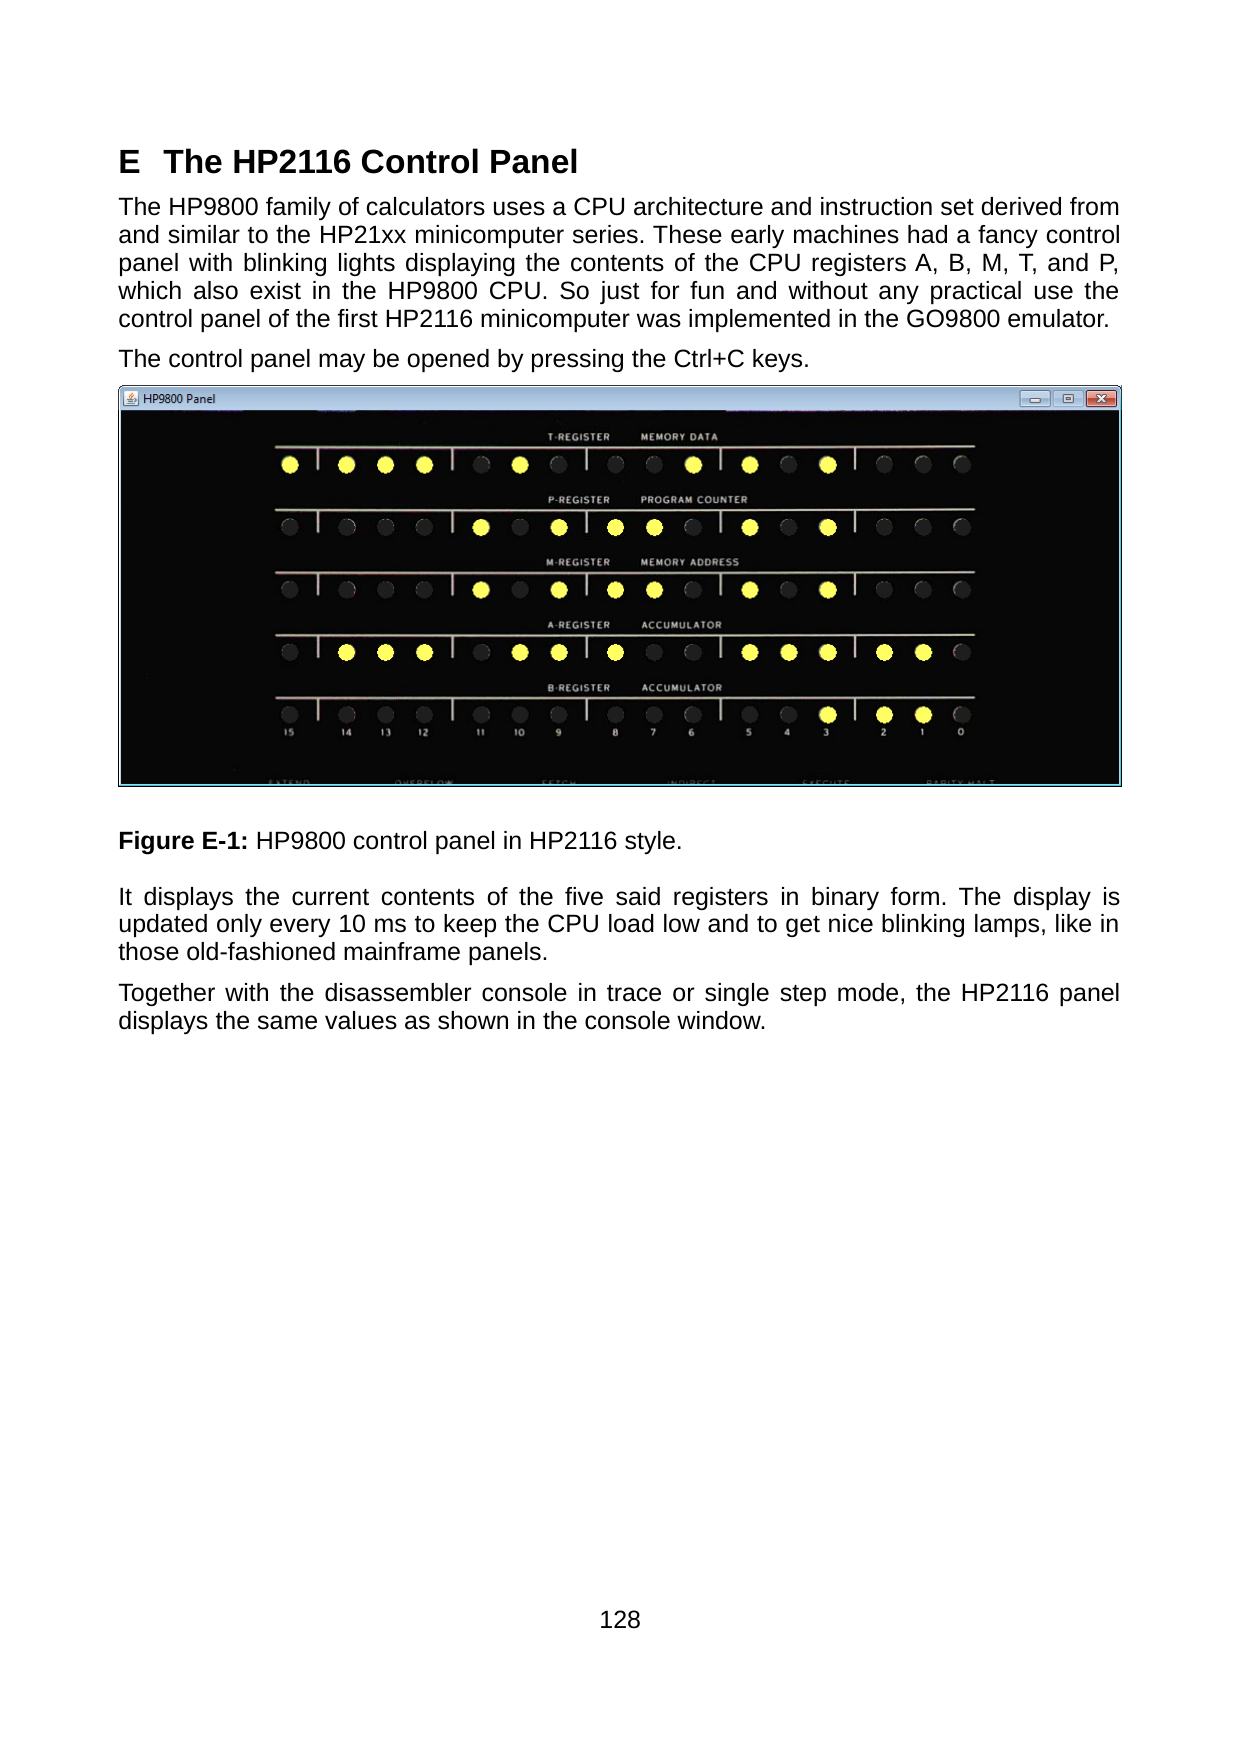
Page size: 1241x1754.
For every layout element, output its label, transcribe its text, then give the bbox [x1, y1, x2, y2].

text Figure E-1: HP9800 control panel in HP2116 style. [118, 827, 1122, 854]
text It displays the current contents of the five said registers in binary form. The display is updated only every 10 ms to keep the CPU load low and to get nice blinking lamps, like in those old-fashioned mainframe panels. [118, 882, 1122, 966]
text The control panel may be opened by pressing the Ctrl+C keys. [118, 345, 1122, 373]
text The HP9800 family of calculators uses a CPU architecture and instruction set derived from and similar to the HP21xx minicomputer series. These early machines had a fancy control panel with blinking lights displaying the contents of the CPU registers A, B, M, T, and P, which also exist in the HP9800 CPU. So just for fun and without any practical use the control panel of the first HP2116 minicomputer was implemented in the GO9800 emulator. [118, 193, 1122, 333]
picture [118, 385, 1122, 787]
subtitle The HP2116 Control Panel [118, 143, 1122, 181]
text Together with the disassembler console in trace or single step mode, the HP2116 panel displays the same values as shown in the console window. [118, 979, 1122, 1034]
